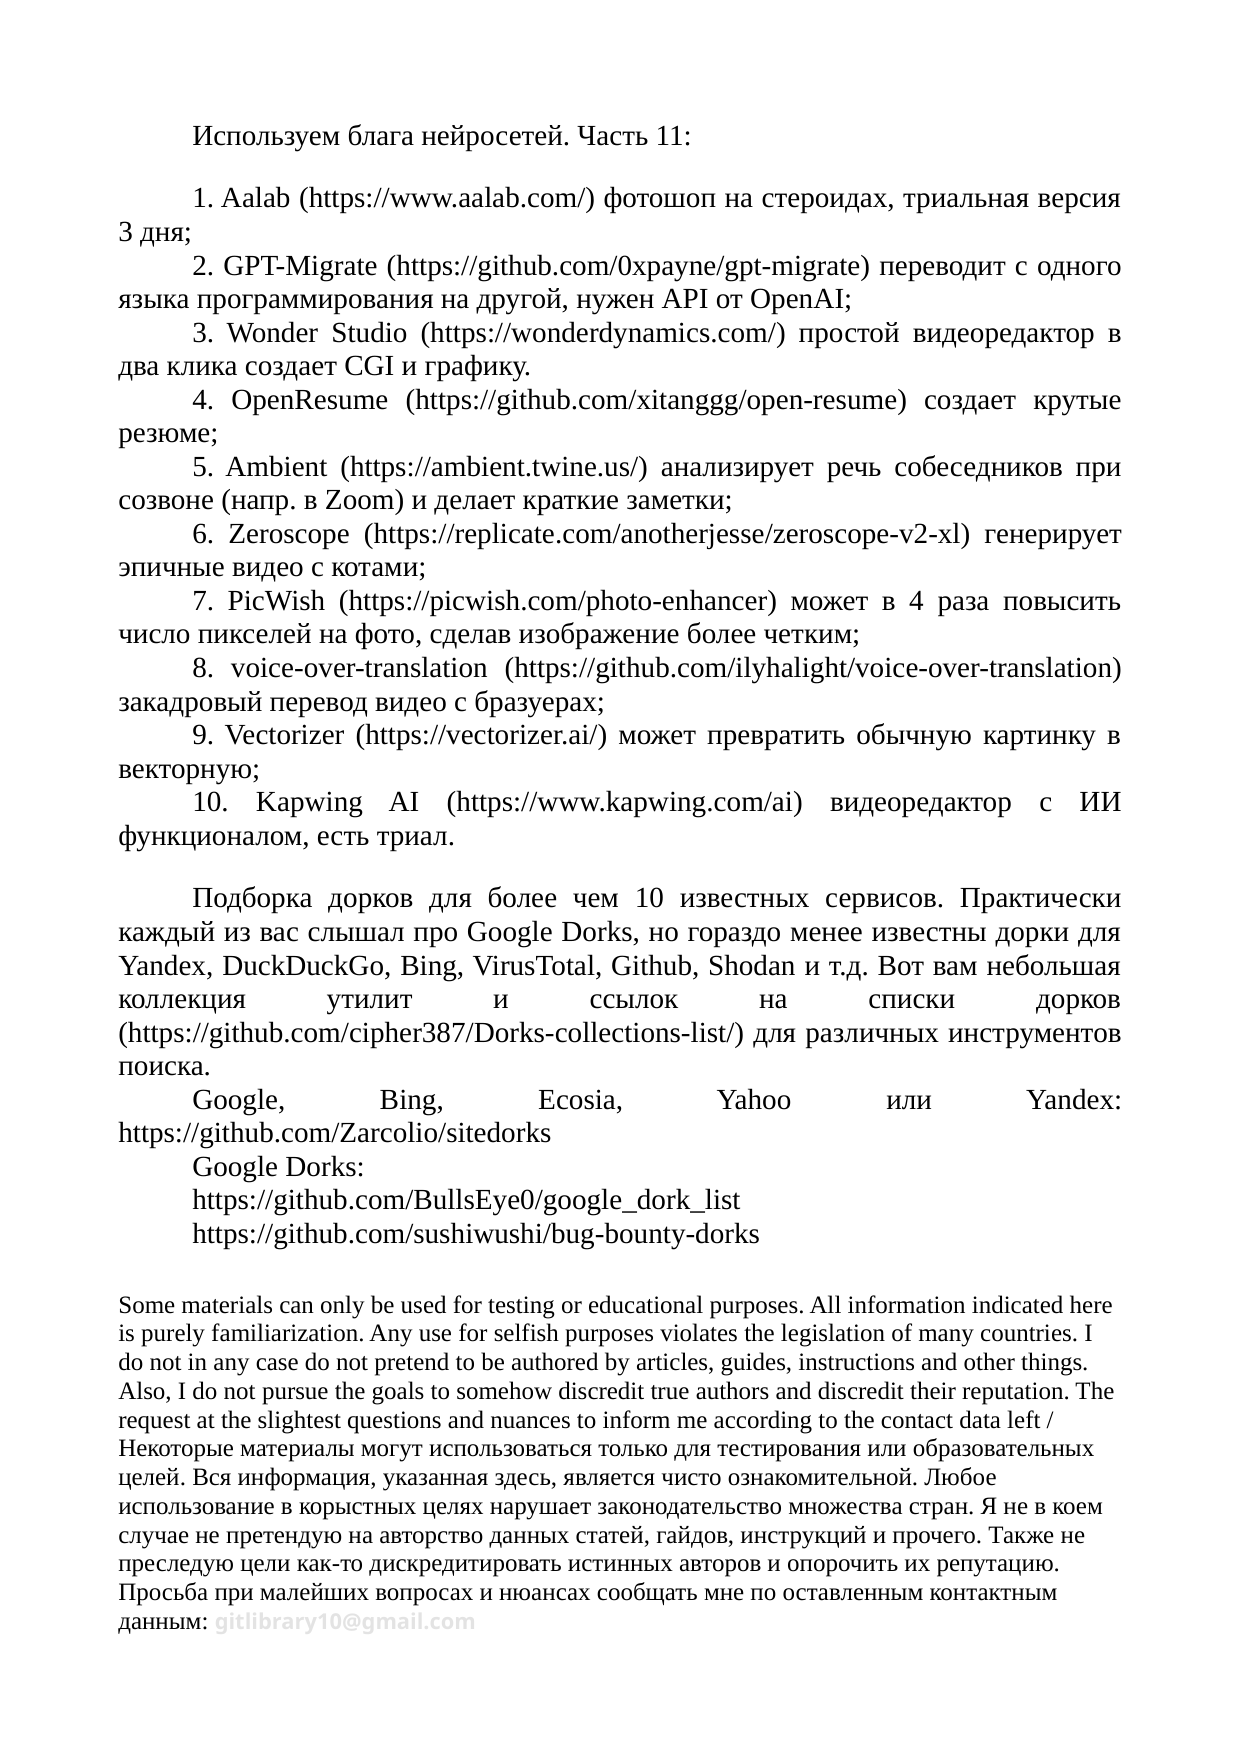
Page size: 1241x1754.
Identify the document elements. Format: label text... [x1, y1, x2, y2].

text 8. voice-over-translation (https://github.com/ilyhalight/voice-over-translation) закадровый перевод видео с бразуерах; [118, 650, 1122, 717]
text Google, Bing, Ecosia, Yahoo или Yandex: https://github.com/Zarcolio/sitedorks [118, 1082, 1122, 1149]
text https://github.com/sushiwushi/bug-bounty-dorks [118, 1216, 1122, 1249]
text 2. GPT-Migrate (https://github.com/0xpayne/gpt-migrate) переводит с одного языка программирования на другой, нужен API от OpenAI; [118, 248, 1122, 315]
text 7. PicWish (https://picwish.com/photo-enhancer) может в 4 раза повысить число пикселей на фото, сделав изображение более четким; [118, 583, 1122, 650]
text 10. Kapwing AI (https://www.kapwing.com/ai) видеоредактор с ИИ функционалом, есть триал. [118, 784, 1122, 851]
text 9. Vectorizer (https://vectorizer.ai/) может превратить обычную картинку в векторную; [118, 717, 1122, 784]
text Используем блага нейросетей. Часть 11: [118, 118, 1122, 152]
text 1. Aalab (https://www.aalab.com/) фотошоп на стероидах, триальная версия 3 дня; [118, 181, 1122, 248]
text Google Dorks: [118, 1149, 1122, 1182]
text 6. Zeroscope (https://replicate.com/anotherjesse/zeroscope-v2-xl) генерирует эпичные видео с котами; [118, 516, 1122, 583]
text 3. Wonder Studio (https://wonderdynamics.com/) простой видеоредактор в два клика создает CGI и графику. [118, 315, 1122, 382]
text https://github.com/BullsEye0/google_dork_list [118, 1182, 1122, 1216]
text 4. OpenResume (https://github.com/xitanggg/open-resume) создает крутые резюме; [118, 382, 1122, 449]
text 5. Ambient (https://ambient.twine.us/) анализирует речь собеседников при созвоне (напр. в Zoom) и делает краткие заметки; [118, 449, 1122, 516]
text Подборка дорков для более чем 10 известных сервисов. Практически каждый из вас слышал про Google Dorks, но гораздо менее известны дорки для Yandex, DuckDuckGo, Bing, VirusTotal, Github, Shodan и т.д. Вот вам небольшая коллекция утилит и ссылок на списки дорков (https://github.com/cipher387/Dorks-collections-list/) для различных инструментов поиска. [118, 881, 1122, 1082]
